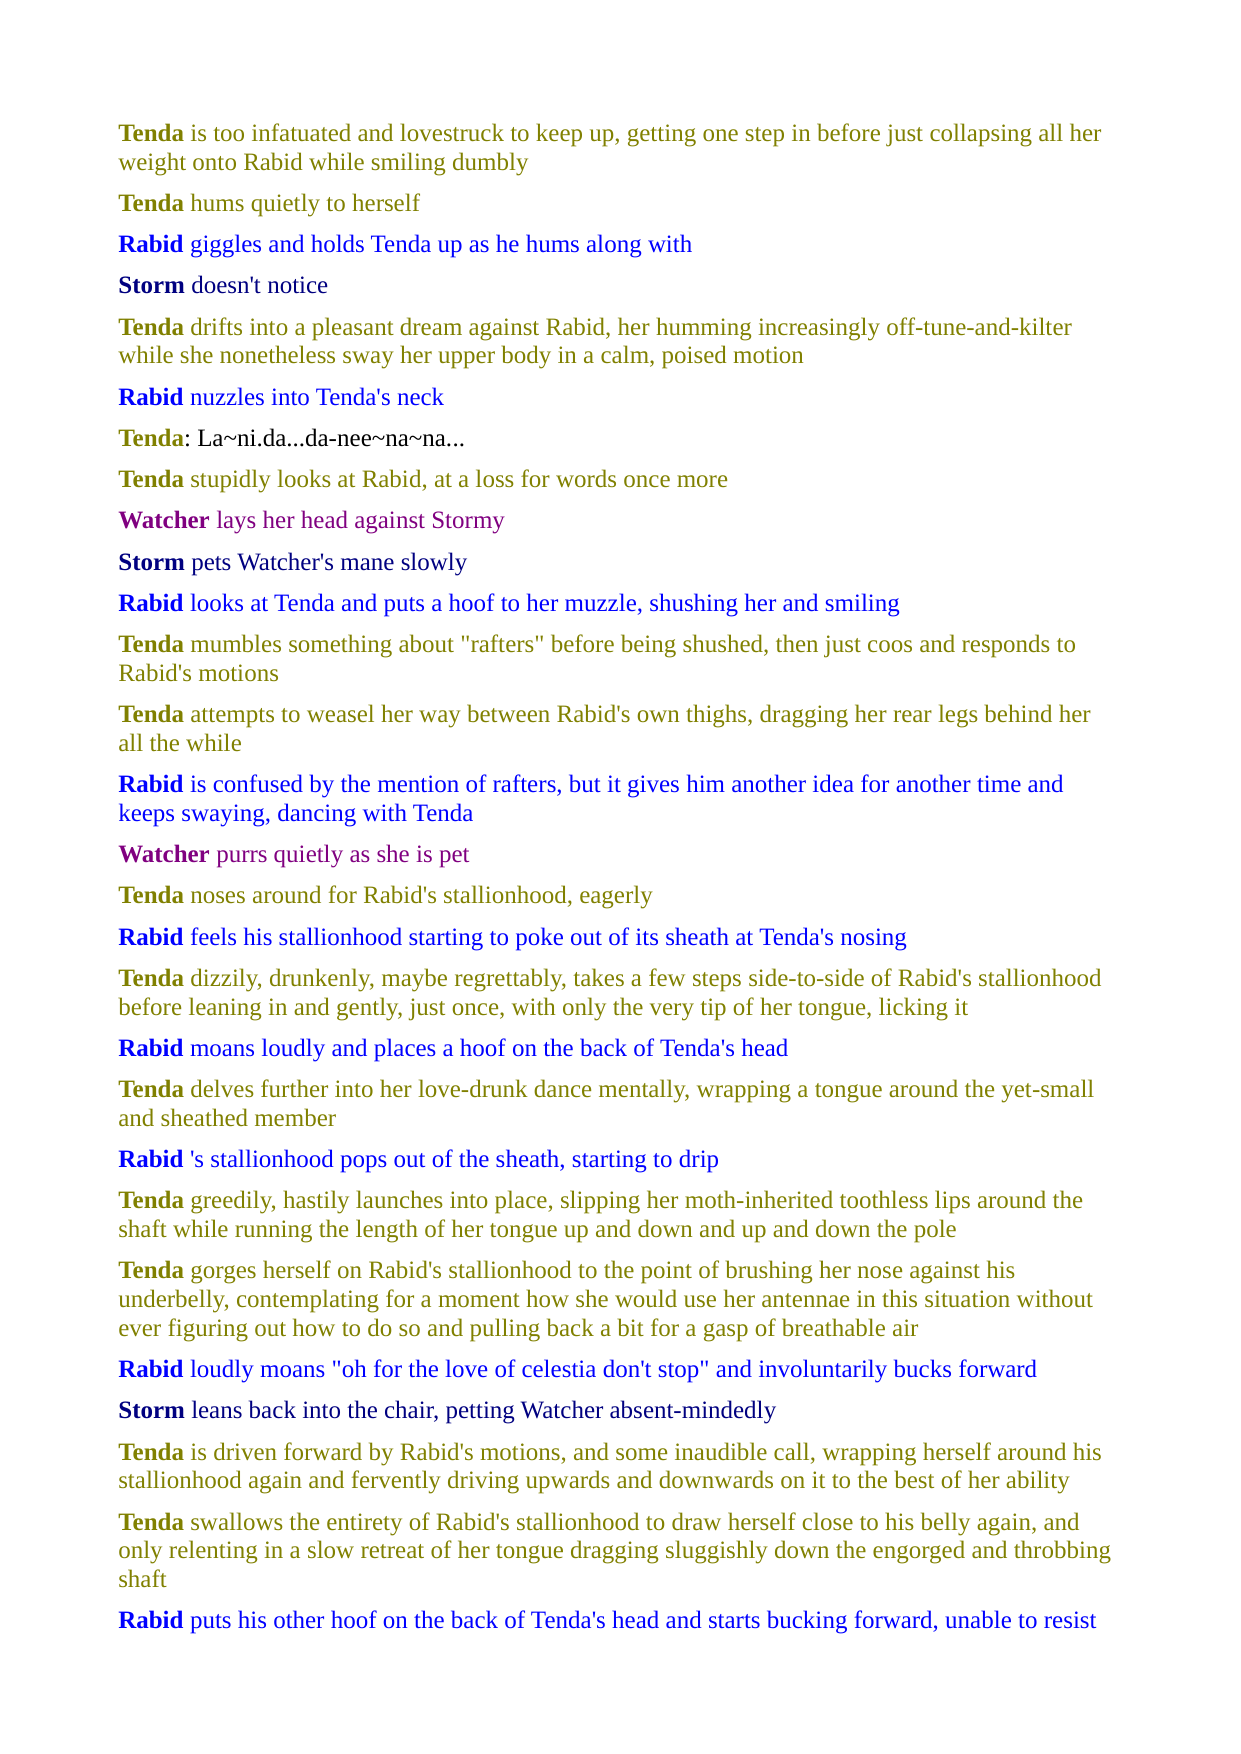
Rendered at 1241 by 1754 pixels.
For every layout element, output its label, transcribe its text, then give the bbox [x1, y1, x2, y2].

text Tenda drifts into a pleasant dream against Rabid, her humming increasingly off-tune-and-kilter while she nonetheless sway her upper body in a calm, poised motion [118, 312, 1122, 369]
text Rabid puts his other hoof on the back of Tenda's head and starts bucking forward, unable to resist [118, 1606, 1122, 1634]
text Tenda stupidly looks at Rabid, at a loss for words once more [118, 464, 1122, 493]
text Rabid looks at Tenda and puts a hoof to her muzzle, shushing her and smiling [118, 588, 1122, 617]
text Rabid is confused by the mention of rafters, but it gives him another idea for another time and keeps swaying, dancing with Tenda [118, 769, 1122, 827]
text Rabid giggles and holds Tenda up as he hums along with [118, 229, 1122, 258]
text Storm pets Watcher's mane slowly [118, 547, 1122, 576]
text Tenda gorges herself on Rabid's stallionhood to the point of brushing her nose against his underbelly, contemplating for a moment how she would use her antennae in this situation without ever figuring out how to do so and pulling back a bit for a gasp of breathable air [118, 1256, 1122, 1342]
text Tenda mumbles something about "rafters" before being shushed, then just coos and responds to Rabid's motions [118, 629, 1122, 687]
text Storm doesn't notice [118, 271, 1122, 299]
text Storm leans back into the chair, petting Watcher absent-mindedly [118, 1396, 1122, 1424]
text Tenda: La~ni.da...da-nee~na~na.​.. [118, 423, 1122, 452]
text Rabid loudly moans "oh for the love of celestia don't stop" and involuntarily bucks forward [118, 1354, 1122, 1383]
text Tenda noses around for Rabid's stallionhood, eagerly [118, 881, 1122, 909]
text Tenda is driven forward by Rabid's motions, and some inaudible call, wrapping herself around his stallionhood again and fervently driving upwards and downwards on it to the best of her ability [118, 1437, 1122, 1494]
text Tenda swallows the entirety of Rabid's stallionhood to draw herself close to his belly again, and only relenting in a slow retreat of her tongue dragging sluggishly down the engorged and throbbing shaft [118, 1507, 1122, 1593]
text Rabid feels his stallionhood starting to poke out of its sheath at Tenda's nosing [118, 922, 1122, 951]
text Tenda hums quietly to herself [118, 188, 1122, 217]
text Tenda greedily, hastily launches into place, slipping her moth-inherited toothless lips around the shaft while running the length of her tongue up and down and up and down the pole [118, 1186, 1122, 1243]
text Rabid moans loudly and places a hoof on the back of Tenda's head [118, 1033, 1122, 1062]
text Tenda is too infatuated and lovestruck to keep up, getting one step in before just collapsing all her weight onto Rabid while smiling dumbly [118, 118, 1122, 176]
text Watcher lays her head against Stormy [118, 506, 1122, 534]
text Rabid nuzzles into Tenda's neck [118, 382, 1122, 411]
text Rabid 's stallionhood pops out of the sheath, starting to drip [118, 1144, 1122, 1173]
text Watcher purrs quietly as she is pet [118, 839, 1122, 868]
text Tenda delves further into her love-drunk dance mentally, wrapping a tongue around the yet-small and sheathed member [118, 1074, 1122, 1132]
text Tenda attempts to weasel her way between Rabid's own thighs, dragging her rear legs behind her all the while [118, 699, 1122, 757]
text Tenda dizzily, drunkenly, maybe regrettably, takes a few steps side-to-side of Rabid's stallionhood before leaning in and gently, just once, with only the very tip of her tongue, licking it [118, 963, 1122, 1021]
